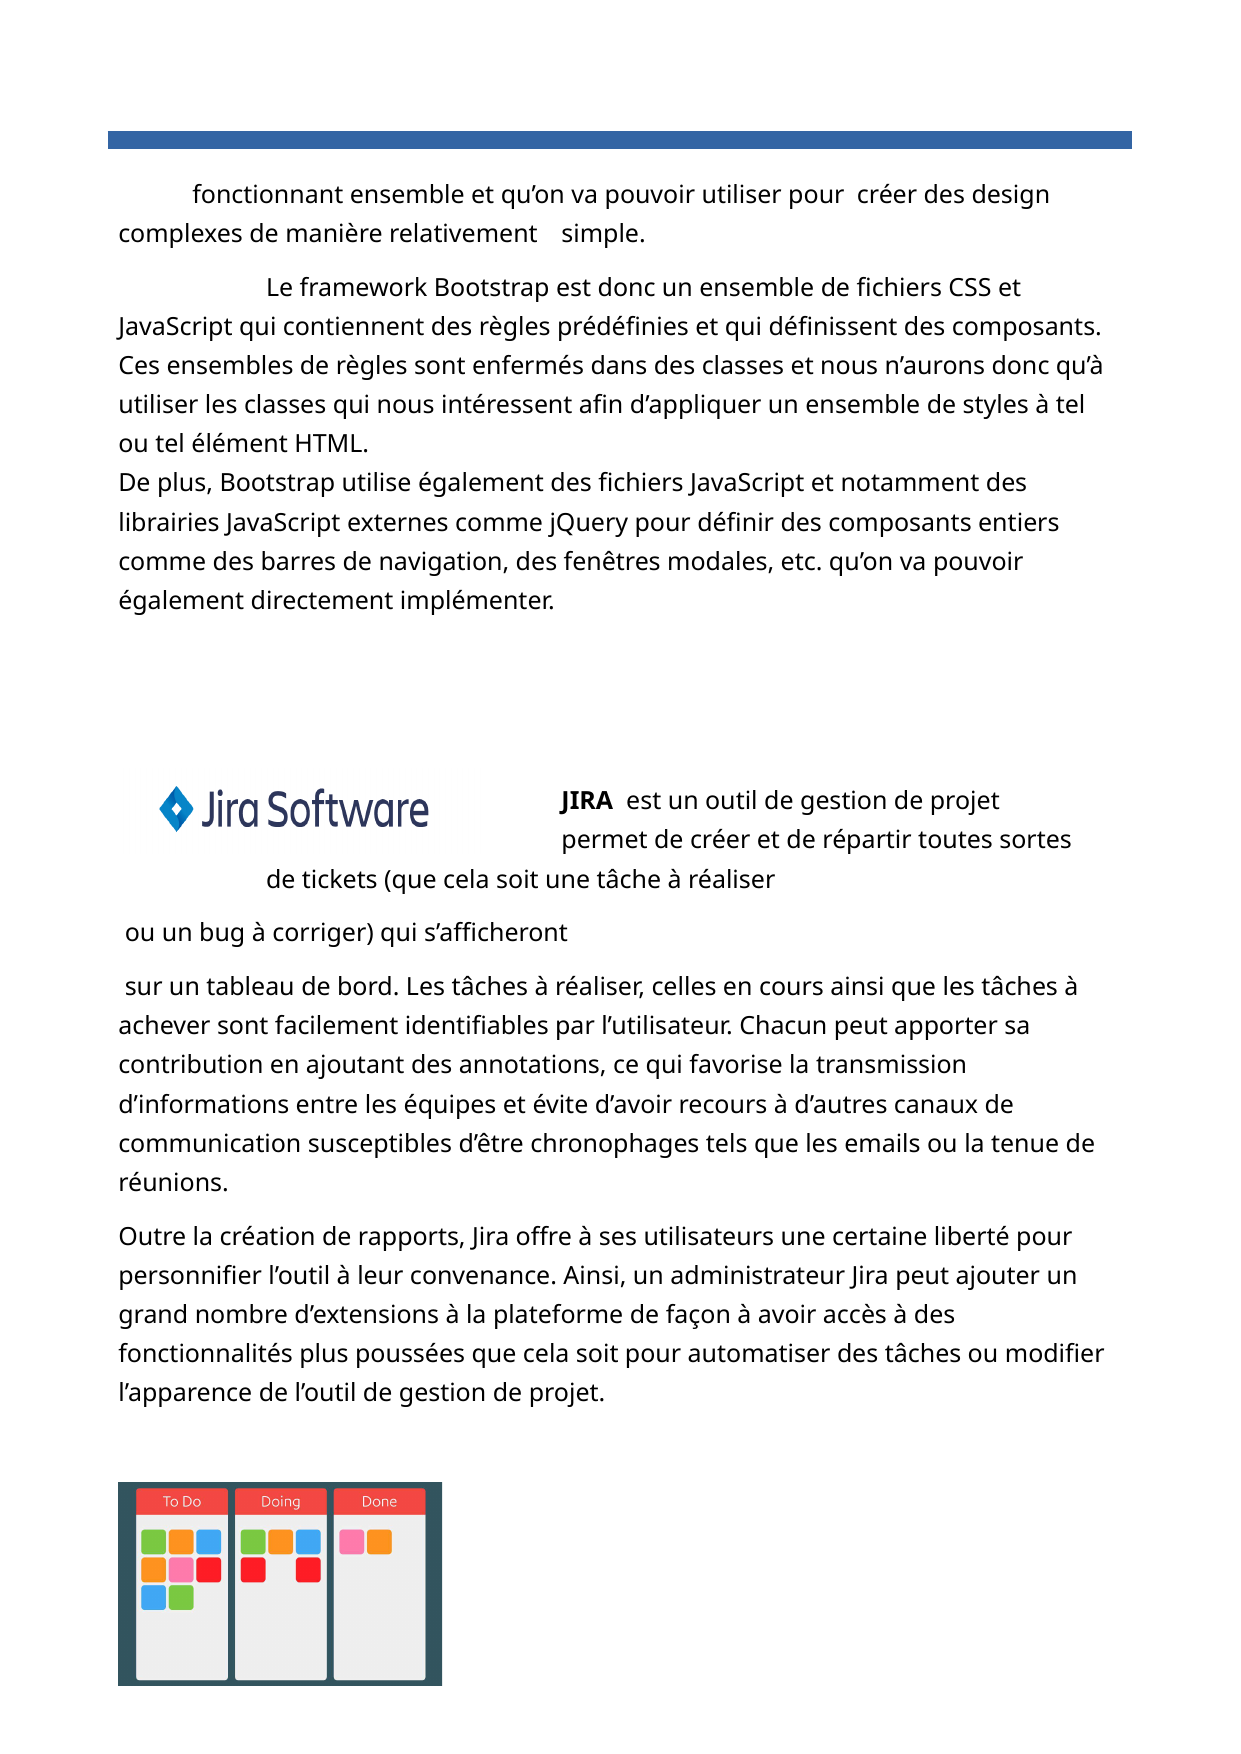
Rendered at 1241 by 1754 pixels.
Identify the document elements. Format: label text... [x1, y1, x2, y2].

text De plus, Bootstrap utilise également des fichiers JavaScript et notamment des librairies JavaScript externes comme jQuery pour définir des composants entiers comme des barres de navigation, des fenêtres modales, etc. qu’on va pouvoir également directement implémenter. [118, 465, 1122, 617]
text sur un tableau de bord. Les tâches à réaliser, celles en cours ainsi que les tâches à achever sont facilement identifiables par l’utilisateur. Chacun peut apporter sa contribution en ajoutant des annotations, ce qui favorise la transmission d’informations entre les équipes et évite d’avoir recours à d’autres canaux de communication susceptibles d’être chronophages tels que les emails ou la tenue de réunions. [118, 969, 1122, 1199]
text ou un bug à corriger) qui s’afficheront [118, 915, 1122, 949]
text Le framework Bootstrap est donc un ensemble de fichiers CSS et JavaScript qui contiennent des règles prédéfinies et qui définissent des composants. Ces ensembles de règles sont enfermés dans des classes et nous n’aurons donc qu’à utiliser les classes qui nous intéressent afin d’appliquer un ensemble de styles à tel ou tel élément HTML. [118, 269, 1122, 460]
text Outre la création de rapports, Jira offre à ses utilisateurs une certaine liberté pour personnifier l’outil à leur convenance. Ainsi, un administrateur Jira peut ajouter un grand nombre d’extensions à la plateforme de façon à avoir accès à des fonctionnalités plus poussées que cela soit pour automatiser des tâches ou modifier l’apparence de l’outil de gestion de projet. [118, 1218, 1122, 1409]
picture [118, 768, 485, 854]
text fonctionnant ensemble et qu’on va pouvoir utiliser pour créer des design complexes de manière relativement simple. [118, 176, 1122, 249]
text JIRA est un outil de gestion de projet permet de créer et de répartir toutes sortes de tickets (que cela soit une tâche à réaliser [118, 854, 1122, 895]
picture [118, 1482, 443, 1686]
